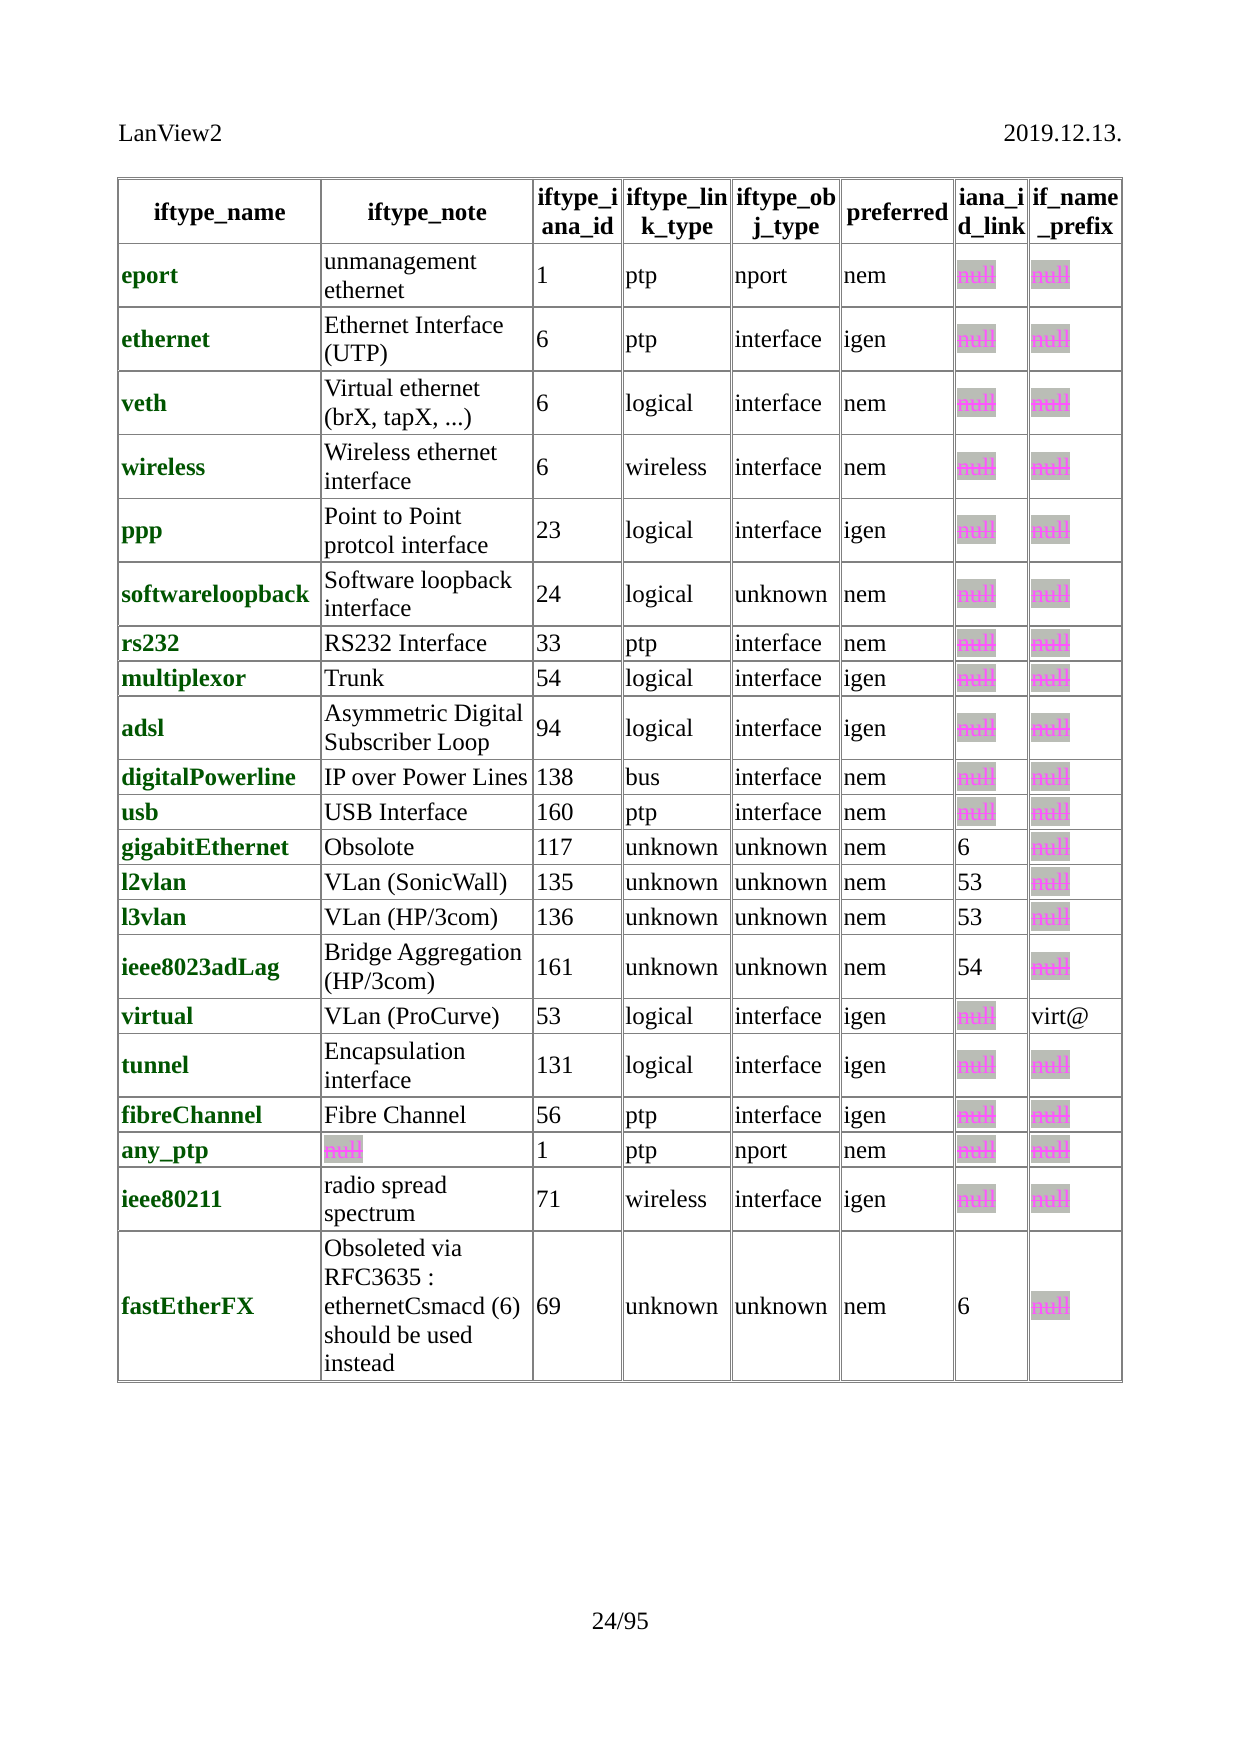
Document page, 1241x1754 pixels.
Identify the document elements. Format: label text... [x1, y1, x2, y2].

table_cell virtual [119, 999, 320, 1033]
table_cell nem [842, 830, 953, 864]
table_cell null [1030, 627, 1121, 660]
table_cell null [956, 308, 1027, 370]
table_cell 1 [534, 244, 621, 306]
table_cell null [956, 795, 1027, 829]
table_cell unknown [733, 1232, 839, 1380]
table_cell nport [733, 244, 839, 306]
table_cell null [1030, 935, 1121, 998]
table_cell adsl [119, 697, 320, 759]
table_cell Bridge Aggregation (HP/3com) [322, 935, 532, 998]
table_cell Virtual ethernet (brX, tapX, ...) [322, 372, 532, 434]
table_cell ptp [624, 244, 730, 306]
table_cell IP over Power Lines [322, 760, 532, 794]
table_cell nem [842, 935, 953, 998]
table_cell nport [733, 1133, 839, 1166]
table_cell Obsolote [322, 830, 532, 864]
table_cell nem [842, 563, 953, 625]
table_cell null [956, 435, 1027, 498]
table_cell logical [624, 697, 730, 759]
table_cell 138 [534, 760, 621, 794]
table_cell unknown [624, 900, 730, 934]
table_cell Fibre Channel [322, 1098, 532, 1131]
table_cell VLan (ProCurve) [322, 999, 532, 1033]
table_cell unknown [733, 563, 839, 625]
table_cell interface [733, 697, 839, 759]
table_cell null [956, 662, 1027, 695]
table_cell igen [842, 999, 953, 1033]
table_cell igen [842, 1098, 953, 1131]
table_cell null [956, 244, 1027, 306]
table_cell unknown [733, 865, 839, 899]
table_cell null [1030, 1232, 1121, 1380]
table_cell nem [842, 795, 953, 829]
table_cell virt@ [1030, 999, 1121, 1033]
table_cell 69 [534, 1232, 621, 1380]
table_cell null [1030, 795, 1121, 829]
table_cell igen [842, 662, 953, 695]
table_cell null [1030, 662, 1121, 695]
table_header iftype_iana_id [534, 180, 621, 243]
table_cell null [956, 1034, 1027, 1096]
table_header preferred [842, 180, 953, 243]
table_cell null [956, 1133, 1027, 1166]
table_cell null [322, 1133, 532, 1166]
table_cell ptp [624, 795, 730, 829]
table_header iana_id_link [956, 180, 1027, 243]
table_cell nem [842, 435, 953, 498]
table_cell ppp [119, 499, 320, 561]
table_cell null [1030, 435, 1121, 498]
table_cell eport [119, 244, 320, 306]
table_cell igen [842, 308, 953, 370]
table_cell null [1030, 499, 1121, 561]
table_cell null [1030, 308, 1121, 370]
table_cell 53 [956, 900, 1027, 934]
table_cell usb [119, 795, 320, 829]
table_cell null [1030, 900, 1121, 934]
table_cell 6 [534, 308, 621, 370]
table_cell 6 [956, 1232, 1027, 1380]
table_cell unknown [733, 935, 839, 998]
table_cell 94 [534, 697, 621, 759]
table_cell unknown [624, 865, 730, 899]
table_cell nem [842, 1232, 953, 1380]
table_cell interface [733, 1098, 839, 1131]
table_cell interface [733, 372, 839, 434]
table_cell RS232 Interface [322, 627, 532, 660]
table_cell nem [842, 372, 953, 434]
table_cell null [1030, 244, 1121, 306]
table_cell softwareloopback [119, 563, 320, 625]
table_cell logical [624, 372, 730, 434]
table_cell 6 [534, 372, 621, 434]
table_header iftype_name [119, 180, 320, 243]
table_cell l2vlan [119, 865, 320, 899]
table_cell USB Interface [322, 795, 532, 829]
table_header iftype_link_type [624, 180, 730, 243]
table_cell null [956, 563, 1027, 625]
table_cell null [956, 627, 1027, 660]
table_cell null [1030, 372, 1121, 434]
table_cell 136 [534, 900, 621, 934]
table_cell interface [733, 662, 839, 695]
table_cell nem [842, 760, 953, 794]
table_cell ptp [624, 627, 730, 660]
table_cell 131 [534, 1034, 621, 1096]
table_cell 24 [534, 563, 621, 625]
table_cell nem [842, 900, 953, 934]
table_cell unmanagement ethernet [322, 244, 532, 306]
table_cell null [956, 499, 1027, 561]
table_cell null [1030, 865, 1121, 899]
table_cell digitalPowerline [119, 760, 320, 794]
table_cell wireless [624, 435, 730, 498]
table_cell wireless [119, 435, 320, 498]
table_cell radio spread spectrum [322, 1168, 532, 1230]
table_cell Asymmetric Digital Subscriber Loop [322, 697, 532, 759]
table_cell Obsoleted via RFC3635 : ethernetCsmacd (6) should be used instead [322, 1232, 532, 1380]
table_cell interface [733, 435, 839, 498]
table_cell nem [842, 865, 953, 899]
table_cell 6 [534, 435, 621, 498]
table_cell Ethernet Interface (UTP) [322, 308, 532, 370]
table_cell null [1030, 697, 1121, 759]
table_cell 23 [534, 499, 621, 561]
table_cell unknown [733, 900, 839, 934]
table_cell veth [119, 372, 320, 434]
table_cell 53 [956, 865, 1027, 899]
table_cell Software loopback interface [322, 563, 532, 625]
table_header iftype_obj_type [733, 180, 839, 243]
table_cell 6 [956, 830, 1027, 864]
table_cell logical [624, 563, 730, 625]
table_cell null [956, 760, 1027, 794]
table_cell VLan (SonicWall) [322, 865, 532, 899]
table_header iftype_note [322, 180, 532, 243]
table_cell null [1030, 760, 1121, 794]
table_cell gigabitEthernet [119, 830, 320, 864]
table_cell ptp [624, 1098, 730, 1131]
table_cell nem [842, 627, 953, 660]
table_cell ethernet [119, 308, 320, 370]
table_cell bus [624, 760, 730, 794]
table_cell interface [733, 308, 839, 370]
table_cell null [956, 999, 1027, 1033]
table_header if_name_prefix [1030, 180, 1121, 243]
table_cell 161 [534, 935, 621, 998]
table_cell tunnel [119, 1034, 320, 1096]
table_cell interface [733, 627, 839, 660]
table_cell logical [624, 1034, 730, 1096]
table_cell unknown [624, 830, 730, 864]
table_cell logical [624, 999, 730, 1033]
table_cell Wireless ethernet interface [322, 435, 532, 498]
table_cell 33 [534, 627, 621, 660]
table_cell nem [842, 244, 953, 306]
table_cell fastEtherFX [119, 1232, 320, 1380]
table_cell interface [733, 795, 839, 829]
table_cell null [1030, 1133, 1121, 1166]
table_cell 117 [534, 830, 621, 864]
table_cell igen [842, 1034, 953, 1096]
table_cell fibreChannel [119, 1098, 320, 1131]
table_cell interface [733, 499, 839, 561]
table_cell Trunk [322, 662, 532, 695]
table_cell null [1030, 1034, 1121, 1096]
table_cell Encapsulation interface [322, 1034, 532, 1096]
table_cell 54 [534, 662, 621, 695]
table_cell null [956, 697, 1027, 759]
table_cell unknown [624, 1232, 730, 1380]
table_cell null [956, 372, 1027, 434]
table_cell igen [842, 499, 953, 561]
table_cell VLan (HP/3com) [322, 900, 532, 934]
table_cell multiplexor [119, 662, 320, 695]
table_cell ptp [624, 1133, 730, 1166]
table_cell wireless [624, 1168, 730, 1230]
table_cell null [1030, 1168, 1121, 1230]
table_cell interface [733, 760, 839, 794]
table_cell any_ptp [119, 1133, 320, 1166]
table_cell rs232 [119, 627, 320, 660]
table_cell ieee80211 [119, 1168, 320, 1230]
table_cell 1 [534, 1133, 621, 1166]
table_cell unknown [733, 830, 839, 864]
table_cell interface [733, 1034, 839, 1096]
table_cell Point to Point protcol interface [322, 499, 532, 561]
table_cell interface [733, 999, 839, 1033]
table_cell 54 [956, 935, 1027, 998]
table_cell ptp [624, 308, 730, 370]
table_cell 56 [534, 1098, 621, 1131]
table_cell null [956, 1098, 1027, 1131]
table_cell ieee8023adLag [119, 935, 320, 998]
table_cell null [956, 1168, 1027, 1230]
table_cell 135 [534, 865, 621, 899]
table_cell unknown [624, 935, 730, 998]
table_cell null [1030, 563, 1121, 625]
table_cell 53 [534, 999, 621, 1033]
table_cell logical [624, 662, 730, 695]
table_cell l3vlan [119, 900, 320, 934]
table_cell 71 [534, 1168, 621, 1230]
table_cell logical [624, 499, 730, 561]
table_cell interface [733, 1168, 839, 1230]
table_cell null [1030, 830, 1121, 864]
table_cell igen [842, 1168, 953, 1230]
table_cell null [1030, 1098, 1121, 1131]
table_cell 160 [534, 795, 621, 829]
table_cell nem [842, 1133, 953, 1166]
table_cell igen [842, 697, 953, 759]
